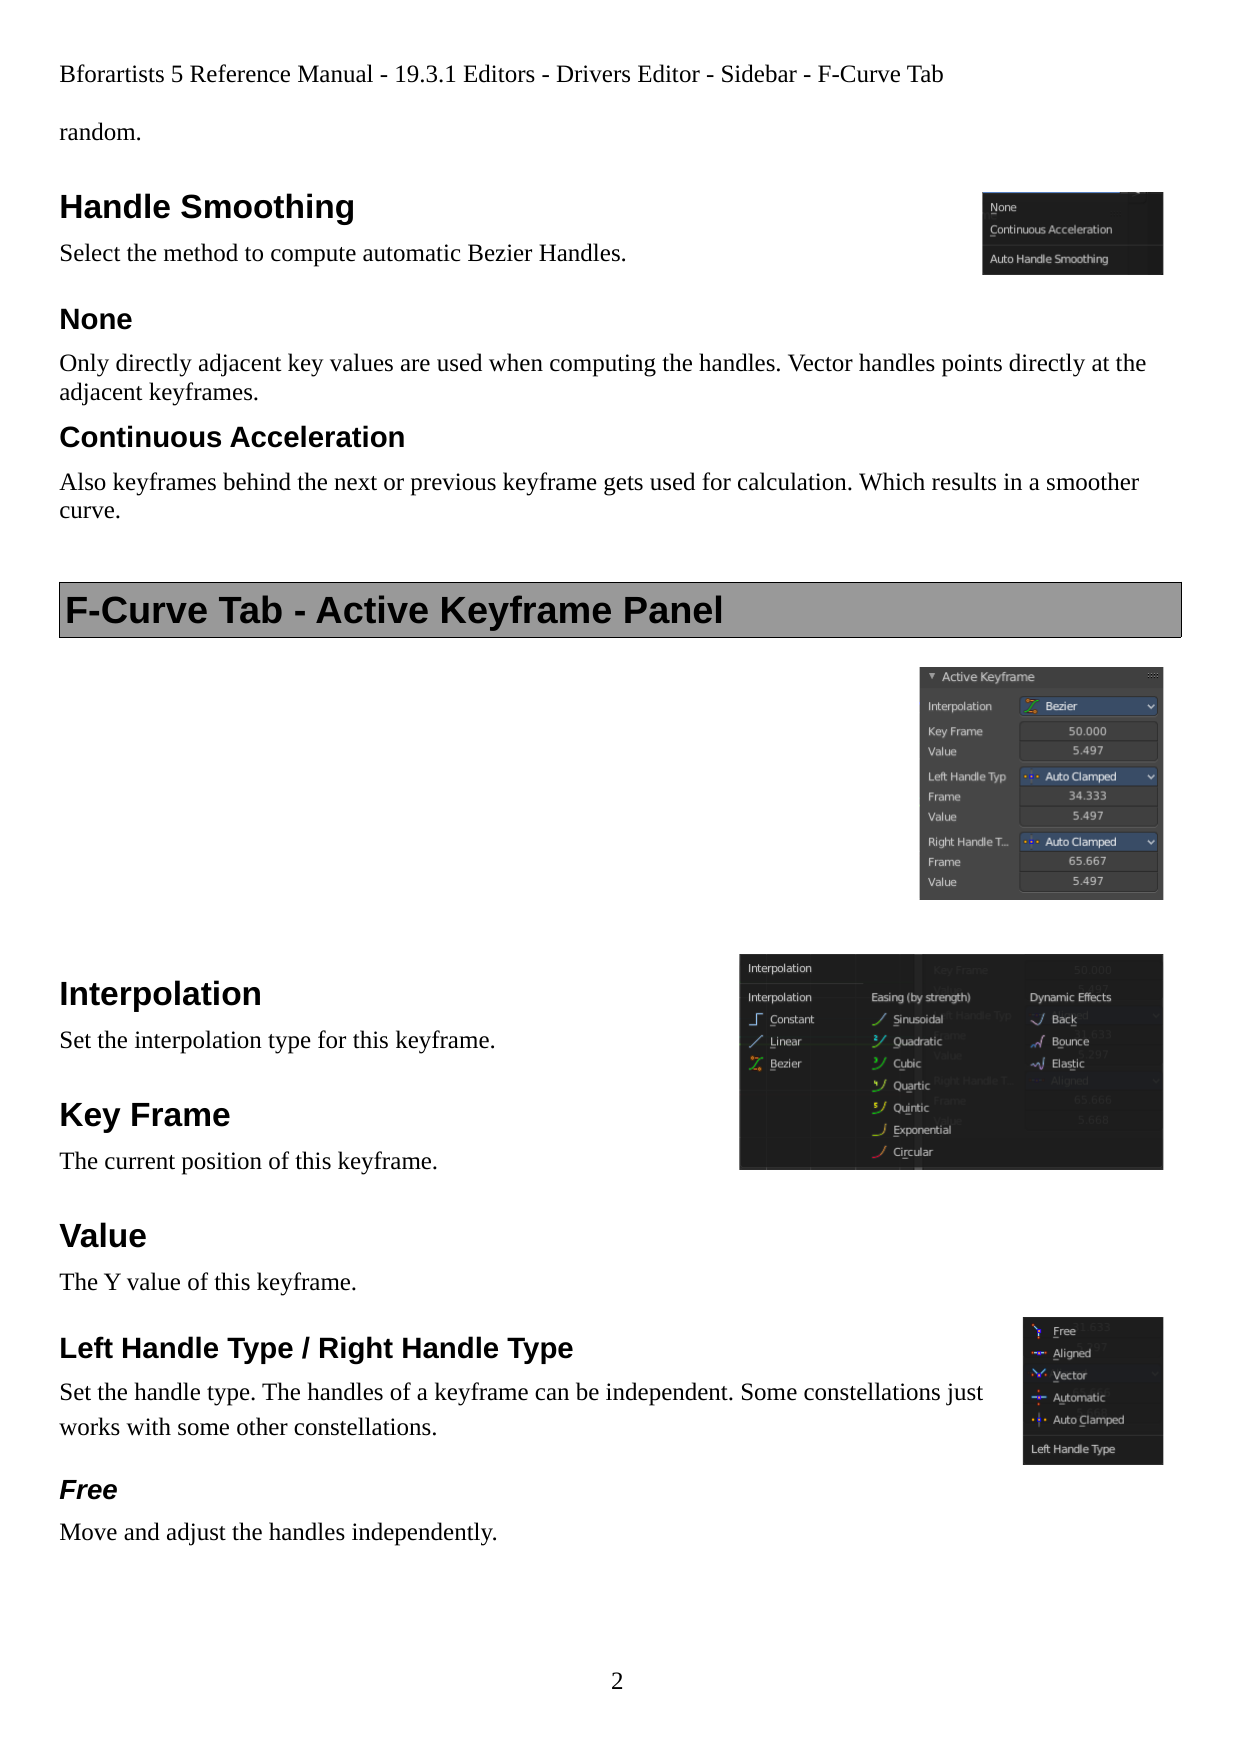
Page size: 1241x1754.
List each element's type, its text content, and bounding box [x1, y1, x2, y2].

picture [1022, 1317, 1164, 1465]
subtitle Interpolation [59, 974, 739, 1013]
text The Y value of this keyframe. [59, 1267, 1181, 1296]
text Set the handle type. The handles of a keyframe can be independent. Some constellations just works with some other constellations. [59, 1377, 1022, 1440]
picture [739, 954, 1164, 1170]
text Set the interpolation type for this keyframe. [59, 1025, 739, 1054]
text Only directly adjacent key values are used when computing the handles. Vector handles points directly at the adjacent keyframes. [59, 348, 1181, 406]
subtitle None [59, 302, 1181, 336]
text Also keyframes behind the next or previous keyframe gets used for calculation. Which results in a smoother curve. [59, 467, 1181, 524]
subtitle Value [59, 1216, 1181, 1255]
text Move and adjust the handles independently. [59, 1517, 1181, 1546]
subtitle Key Frame [59, 1095, 739, 1134]
subtitle Continuous Acceleration [59, 420, 1181, 454]
subtitle [1164, 974, 1181, 1013]
text Select the method to compute automatic Bezier Handles. [59, 238, 982, 267]
picture [919, 667, 1164, 900]
text random. [59, 117, 1181, 146]
subtitle [1164, 1095, 1181, 1134]
subtitle Handle Smoothing [59, 187, 1181, 226]
picture [982, 192, 1164, 275]
text The current position of this keyframe. [59, 1146, 1181, 1175]
subtitle Free [59, 1473, 1181, 1505]
table_header F-Curve Tab - Active Keyframe Panel [60, 583, 1181, 637]
subtitle Left Handle Type / Right Handle Type [59, 1331, 1022, 1364]
